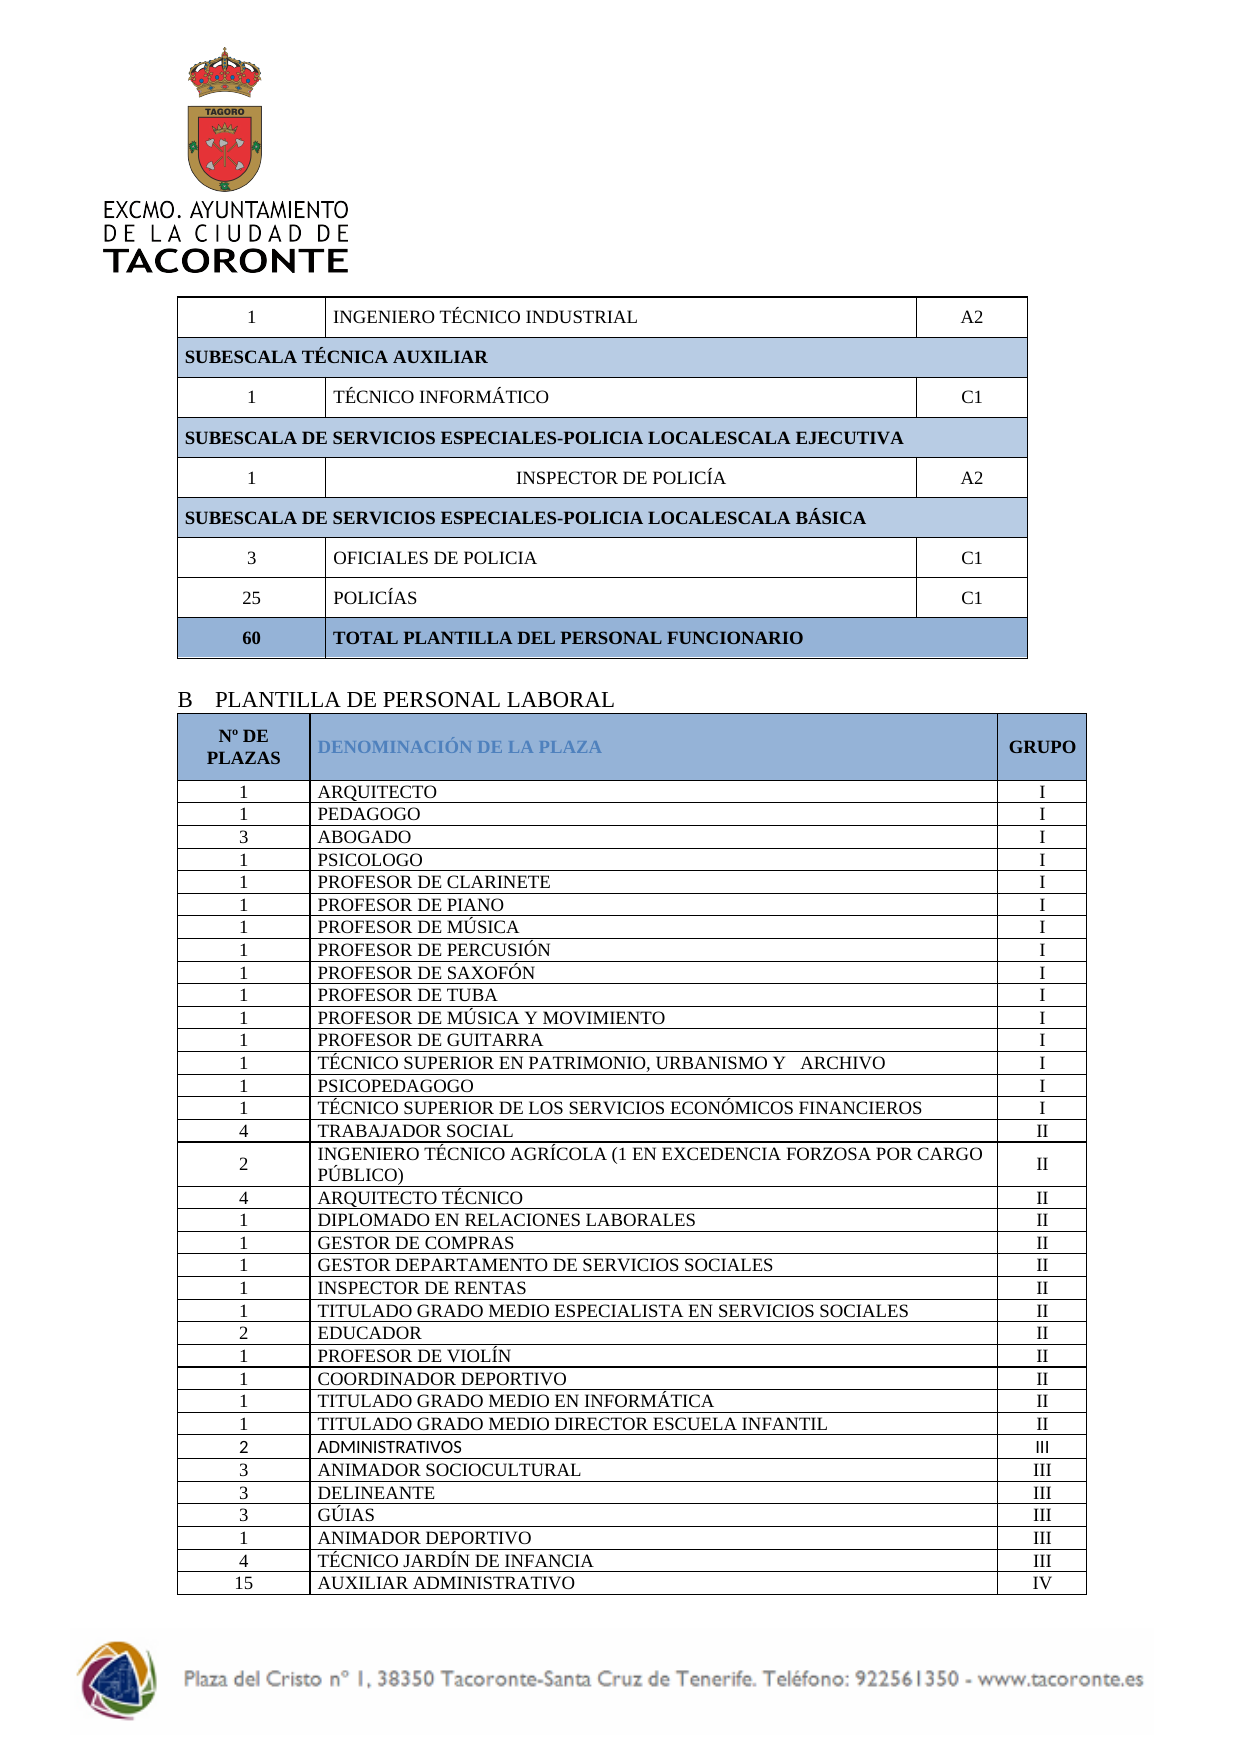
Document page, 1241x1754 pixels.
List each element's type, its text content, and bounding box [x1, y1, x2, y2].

table_cell II [998, 1143, 1086, 1186]
table_cell I [998, 826, 1086, 847]
table_cell III [998, 1527, 1086, 1548]
table_cell PROFESOR DE CLARINETE [311, 871, 997, 893]
table_cell 1 [178, 916, 309, 938]
table_cell SUBESCALA TÉCNICA AUXILIAR [178, 338, 1027, 377]
table_cell 1 [178, 1368, 309, 1389]
table_cell PROFESOR DE TUBA [311, 984, 997, 1006]
table_cell TOTAL PLANTILLA DEL PERSONAL FUNCIONARIO [326, 618, 1027, 657]
table_cell 4 [178, 1120, 309, 1141]
table_cell 1 [178, 1413, 309, 1434]
table_cell I [998, 962, 1086, 983]
picture [103, 47, 348, 273]
table_cell 1 [178, 1300, 309, 1321]
table_cell PROFESOR DE GUITARRA [311, 1029, 997, 1051]
table_cell PROFESOR DE MÚSICA Y MOVIMIENTO [311, 1007, 997, 1028]
table_cell GESTOR DE COMPRAS [311, 1232, 997, 1253]
table_cell 1 [178, 1075, 309, 1096]
table_header DENOMINACIÓN DE LA PLAZA [311, 714, 997, 780]
table_header Nº DE PLAZAS [178, 714, 309, 780]
table_cell 15 [178, 1572, 309, 1594]
table_cell ADMINISTRATIVOS [311, 1435, 997, 1458]
table_cell PSICOPEDAGOGO [311, 1075, 997, 1096]
table_cell I [998, 1029, 1086, 1051]
table_cell PEDAGOGO [311, 803, 997, 825]
table_cell II [998, 1232, 1086, 1253]
table_cell 1 [178, 849, 309, 870]
table_cell 2 [178, 1435, 309, 1458]
table_cell ANIMADOR SOCIOCULTURAL [311, 1459, 997, 1481]
table_cell PSICOLOGO [311, 849, 997, 870]
table_cell I [998, 916, 1086, 938]
table_cell II [998, 1187, 1086, 1208]
table_cell I [998, 939, 1086, 961]
table_cell III [998, 1504, 1086, 1526]
table_cell ARQUITECTO TÉCNICO [311, 1187, 997, 1208]
table_cell III [998, 1550, 1086, 1571]
table_cell 1 [178, 1097, 309, 1119]
table_cell 1 [178, 1029, 309, 1051]
table_cell TITULADO GRADO MEDIO ESPECIALISTA EN SERVICIOS SOCIALES [311, 1300, 997, 1321]
table_cell ARQUITECTO [311, 781, 997, 802]
table_cell I [998, 781, 1086, 802]
table_cell II [998, 1413, 1086, 1434]
table_cell INGENIERO TÉCNICO AGRÍCOLA (1 EN EXCEDENCIA FORZOSA POR CARGO PÚBLICO) [311, 1143, 997, 1186]
list PLANTILLA DE PERSONAL LABORAL [177, 686, 1078, 713]
table_cell III [998, 1482, 1086, 1503]
table_cell A2 [917, 298, 1027, 337]
table_cell II [998, 1209, 1086, 1231]
table_cell 1 [178, 1254, 309, 1276]
table_cell 1 [178, 781, 309, 802]
table_cell C1 [917, 378, 1027, 417]
table_cell 1 [178, 984, 309, 1006]
table_cell DELINEANTE [311, 1482, 997, 1503]
table_cell 1 [178, 1232, 309, 1253]
table_cell 1 [178, 1527, 309, 1548]
table_cell III [998, 1435, 1086, 1458]
table_cell A2 [917, 458, 1027, 497]
table_cell I [998, 1097, 1086, 1119]
table_cell INSPECTOR DE RENTAS [311, 1277, 997, 1298]
table_cell 1 [178, 298, 325, 337]
table_cell I [998, 1007, 1086, 1028]
table_cell C1 [917, 578, 1027, 617]
table_cell C1 [917, 538, 1027, 577]
table_cell POLICÍAS [326, 578, 916, 617]
table_cell II [998, 1300, 1086, 1321]
table_cell II [998, 1390, 1086, 1412]
table_cell 2 [178, 1322, 309, 1344]
table_cell PROFESOR DE VIOLÍN [311, 1345, 997, 1366]
table_cell I [998, 984, 1086, 1006]
table_cell TITULADO GRADO MEDIO DIRECTOR ESCUELA INFANTIL [311, 1413, 997, 1434]
table_cell EDUCADOR [311, 1322, 997, 1344]
table_cell I [998, 1075, 1086, 1096]
table_cell GÚIAS [311, 1504, 997, 1526]
table_cell PROFESOR DE PERCUSIÓN [311, 939, 997, 961]
table_cell PROFESOR DE SAXOFÓN [311, 962, 997, 983]
table_cell AUXILIAR ADMINISTRATIVO [311, 1572, 997, 1594]
table_cell 3 [178, 1482, 309, 1503]
table_cell IV [998, 1572, 1086, 1594]
table_cell II [998, 1322, 1086, 1344]
table_cell GESTOR DEPARTAMENTO DE SERVICIOS SOCIALES [311, 1254, 997, 1276]
table_cell 1 [178, 1277, 309, 1298]
table_cell 1 [178, 939, 309, 961]
table_cell ABOGADO [311, 826, 997, 847]
table_cell TÉCNICO INFORMÁTICO [326, 378, 916, 417]
table_cell 4 [178, 1550, 309, 1571]
table_cell PROFESOR DE PIANO [311, 894, 997, 915]
table_cell 25 [178, 578, 325, 617]
table_cell SUBESCALA DE SERVICIOS ESPECIALES-POLICIA LOCALESCALA EJECUTIVA [178, 418, 1027, 457]
table_cell I [998, 1052, 1086, 1073]
table_cell 1 [178, 1007, 309, 1028]
table_cell 1 [178, 378, 325, 417]
table_cell II [998, 1345, 1086, 1366]
table_cell I [998, 849, 1086, 870]
table_cell TÉCNICO SUPERIOR EN PATRIMONIO, URBANISMO Y ARCHIVO [311, 1052, 997, 1073]
table_cell ANIMADOR DEPORTIVO [311, 1527, 997, 1548]
table_cell TRABAJADOR SOCIAL [311, 1120, 997, 1141]
table_cell 1 [178, 1052, 309, 1073]
table_cell 1 [178, 803, 309, 825]
table_cell COORDINADOR DEPORTIVO [311, 1368, 997, 1389]
table_cell 3 [178, 1504, 309, 1526]
table_cell 2 [178, 1143, 309, 1186]
table_cell TITULADO GRADO MEDIO EN INFORMÁTICA [311, 1390, 997, 1412]
table_cell 60 [178, 618, 325, 657]
table_cell 3 [178, 1459, 309, 1481]
table_cell 1 [178, 458, 325, 497]
table_cell OFICIALES DE POLICIA [326, 538, 916, 577]
table_cell 1 [178, 894, 309, 915]
table_cell II [998, 1368, 1086, 1389]
table_cell 1 [178, 1345, 309, 1366]
table_cell INGENIERO TÉCNICO INDUSTRIAL [326, 298, 916, 337]
table_cell I [998, 803, 1086, 825]
table_cell 1 [178, 962, 309, 983]
table_cell III [998, 1459, 1086, 1481]
table_cell 1 [178, 871, 309, 893]
table_header GRUPO [998, 714, 1086, 780]
table_cell I [998, 871, 1086, 893]
table_cell II [998, 1254, 1086, 1276]
table_cell TÉCNICO JARDÍN DE INFANCIA [311, 1550, 997, 1571]
picture [70, 1628, 1154, 1735]
table_cell I [998, 894, 1086, 915]
table_cell II [998, 1120, 1086, 1141]
table_cell SUBESCALA DE SERVICIOS ESPECIALES-POLICIA LOCALESCALA BÁSICA [178, 498, 1027, 537]
table_cell 3 [178, 538, 325, 577]
table_cell PROFESOR DE MÚSICA [311, 916, 997, 938]
table_cell 4 [178, 1187, 309, 1208]
table_cell II [998, 1277, 1086, 1298]
table_cell 1 [178, 1209, 309, 1231]
table_cell 3 [178, 826, 309, 847]
table_cell TÉCNICO SUPERIOR DE LOS SERVICIOS ECONÓMICOS FINANCIEROS [311, 1097, 997, 1119]
table_cell 1 [178, 1390, 309, 1412]
table_cell INSPECTOR DE POLICÍA [326, 458, 916, 497]
table_cell DIPLOMADO EN RELACIONES LABORALES [311, 1209, 997, 1231]
